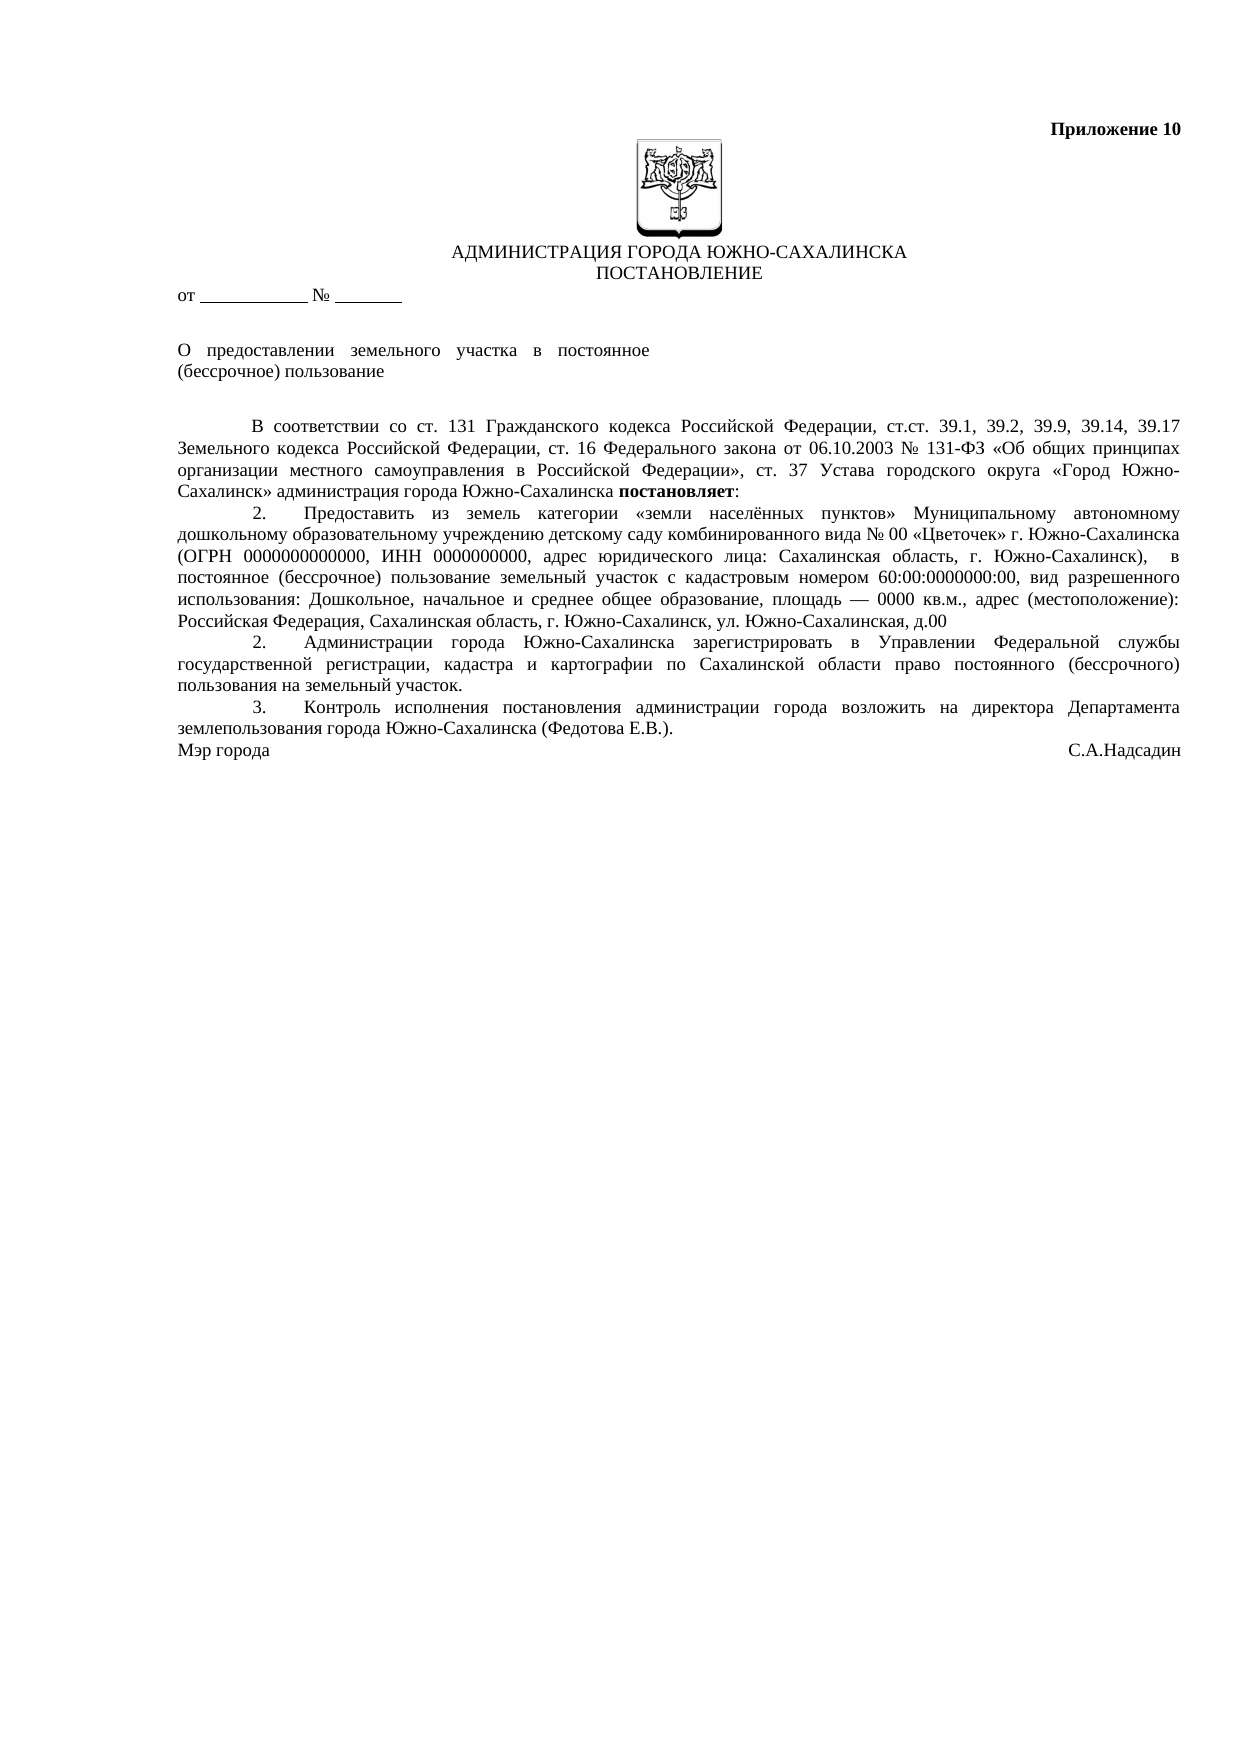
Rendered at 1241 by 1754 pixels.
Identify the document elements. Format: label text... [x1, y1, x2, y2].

text АДМИНИСТРАЦИЯ ГОРОДА ЮЖНО-САХАЛИНСКА [177, 241, 1181, 262]
text 3. Контроль исполнения постановления администрации города возложить на директора Департамента землепользования города Южно-Сахалинска (Федотова Е.В.). [177, 696, 1181, 739]
picture [636, 139, 723, 241]
text О предоставлении земельного участка в постоянное (бессрочное) пользование [177, 339, 650, 382]
text 2. Администрации города Южно-Сахалинска зарегистрировать в Управлении Федеральной службы государственной регистрации, кадастра и картографии по Сахалинской области право постоянного (бессрочного) пользования на земельный участок. [177, 631, 1181, 696]
list Предоставить из земель категории «земли населённых пунктов» Муниципальному автономному дошкольному образовательному учреждению детскому саду комбинированного вида № 00 «Цветочек» г. Южно-Сахалинска (ОГРН 0000000000000, ИНН 0000000000, адрес юридического лица: Сахалинская область, г. Южно-Сахалинск), в постоянное (бессрочное) пользование земельный участок с кадастровым номером 60:00:0000000:00, вид разрешенного использования: Дошкольное, начальное и среднее общее образование, площадь — 0000 кв.м., адрес (местоположение): Российская Федерация, Сахалинская область, г. Южно-Сахалинск, ул. Южно-Сахалинская, д.00 [177, 502, 1181, 631]
text В соответствии со ст. 131 Гражданского кодекса Российской Федерации, ст.ст. 39.1, 39.2, 39.9, 39.14, 39.17 Земельного кодекса Российской Федерации, ст. 16 Федерального закона от 06.10.2003 № 131-ФЗ «Об общих принципах организации местного самоуправления в Российской Федерации», ст. 37 Устава городского округа «Город Южно-Сахалинск» администрация города Южно-Сахалинска постановляет: [177, 415, 1181, 502]
text ПОСТАНОВЛЕНИЕ [177, 262, 1181, 284]
text от № [177, 284, 1181, 305]
text Приложение 10 [177, 118, 1181, 140]
text Мэр города С.А.Надсадин [177, 739, 1181, 760]
